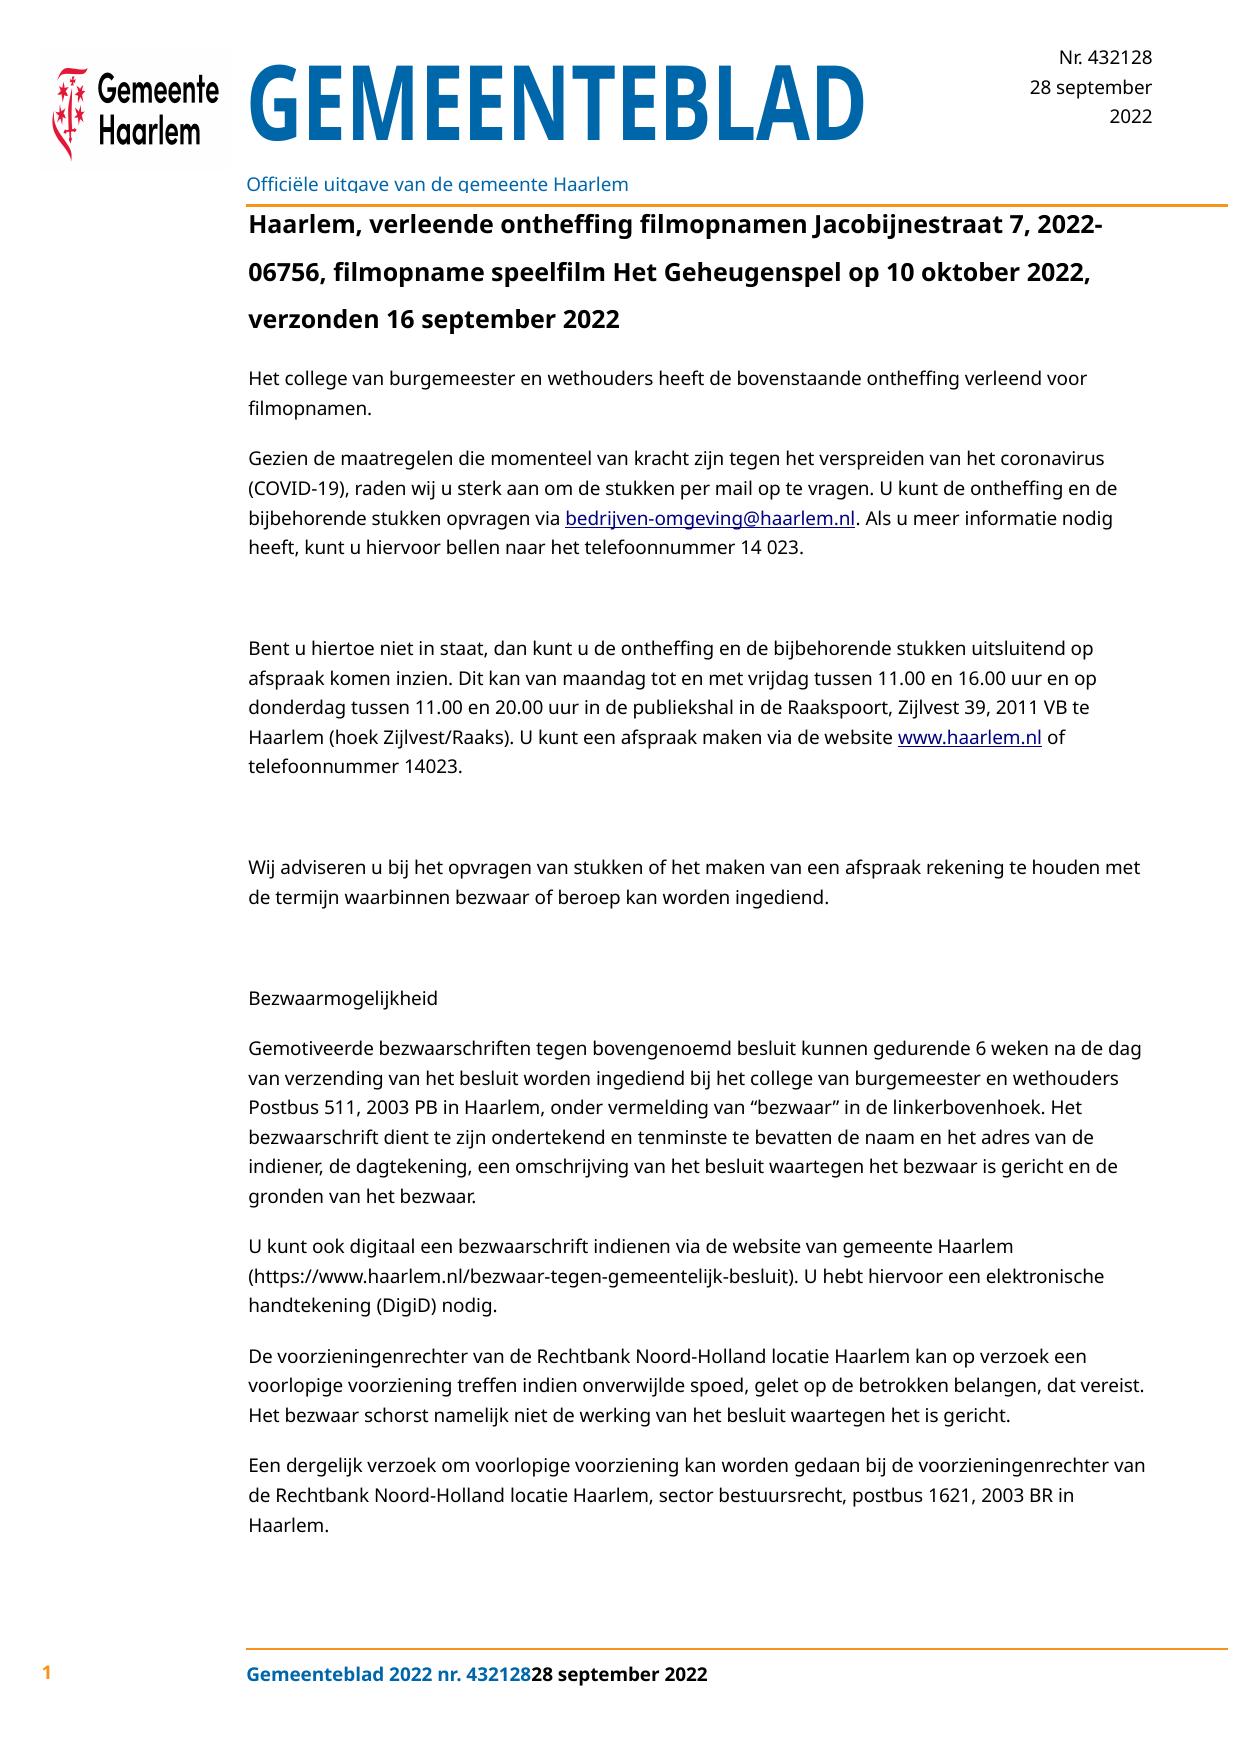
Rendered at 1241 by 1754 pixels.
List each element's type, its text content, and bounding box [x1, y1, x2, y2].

text U kunt ook digitaal een bezwaarschrift indienen via de website van gemeente Haarlem (https://www.haarlem.nl/bezwaar-tegen-gemeentelijk-besluit). U hebt hiervoor een elektronische handtekening (DigiD) nodig. [248, 1233, 1152, 1318]
picture [41, 47, 231, 172]
text Haarlem, verleende ontheffing filmopnamen Jacobijnestraat 7, 2022-06756, filmopname speelfilm Het Geheugenspel op 10 oktober 2022, verzonden 16 september 2022 [248, 207, 1152, 336]
text Bezwaarmogelijkheid [248, 985, 1152, 1010]
text Wij adviseren u bij het opvragen van stukken of het maken van een afspraak rekening te houden met de termijn waarbinnen bezwaar of beroep kan worden ingediend. [248, 854, 1152, 909]
text Het college van burgemeester en wethouders heeft de bovenstaande ontheffing verleend voor filmopnamen. [248, 366, 1152, 421]
text Gezien de maatregelen die momenteel van kracht zijn tegen het verspreiden van het coronavirus (COVID-19), raden wij u sterk aan om de stukken per mail op te vragen. U kunt de ontheffing en de bijbehorende stukken opvragen via bedrijven-omgeving@haarlem.nl. Als u meer informatie nodig heeft, kunt u hiervoor bellen naar het telefoonnummer 14 023. [248, 446, 1152, 560]
text Bent u hiertoe niet in staat, dan kunt u de ontheffing en de bijbehorende stukken uitsluitend op afspraak komen inzien. Dit kan van maandag tot en met vrijdag tussen 11.00 en 16.00 uur en op donderdag tussen 11.00 en 20.00 uur in de publiekshal in de Raakspoort, Zijlvest 39, 2011 VB te Haarlem (hoek Zijlvest/Raaks). U kunt een afspraak maken via de website www.haarlem.nl of telefoonnummer 14023. [248, 635, 1152, 779]
text De voorzieningenrechter van de Rechtbank Noord-Holland locatie Haarlem kan op verzoek een voorlopige voorziening treffen indien onverwijlde spoed, gelet op de betrokken belangen, dat vereist. Het bezwaar schorst namelijk niet de werking van het besluit waartegen het is gericht. [248, 1343, 1152, 1428]
text Een dergelijk verzoek om voorlopige voorziening kan worden gedaan bij de voorzieningenrechter van de Rechtbank Noord-Holland locatie Haarlem, sector bestuursrecht, postbus 1621, 2003 BR in Haarlem. [248, 1453, 1152, 1537]
text Gemotiveerde bezwaarschriften tegen bovengenoemd besluit kunnen gedurende 6 weken na de dag van verzending van het besluit worden ingediend bij het college van burgemeester en wethouders Postbus 511, 2003 PB in Haarlem, onder vermelding van “bezwaar” in de linkerbovenhoek. Het bezwaarschrift dient te zijn ondertekend en tenminste te bevatten de naam en het adres van de indiener, de dagtekening, een omschrijving van het besluit waartegen het bezwaar is gericht en de gronden van het bezwaar. [248, 1035, 1152, 1209]
